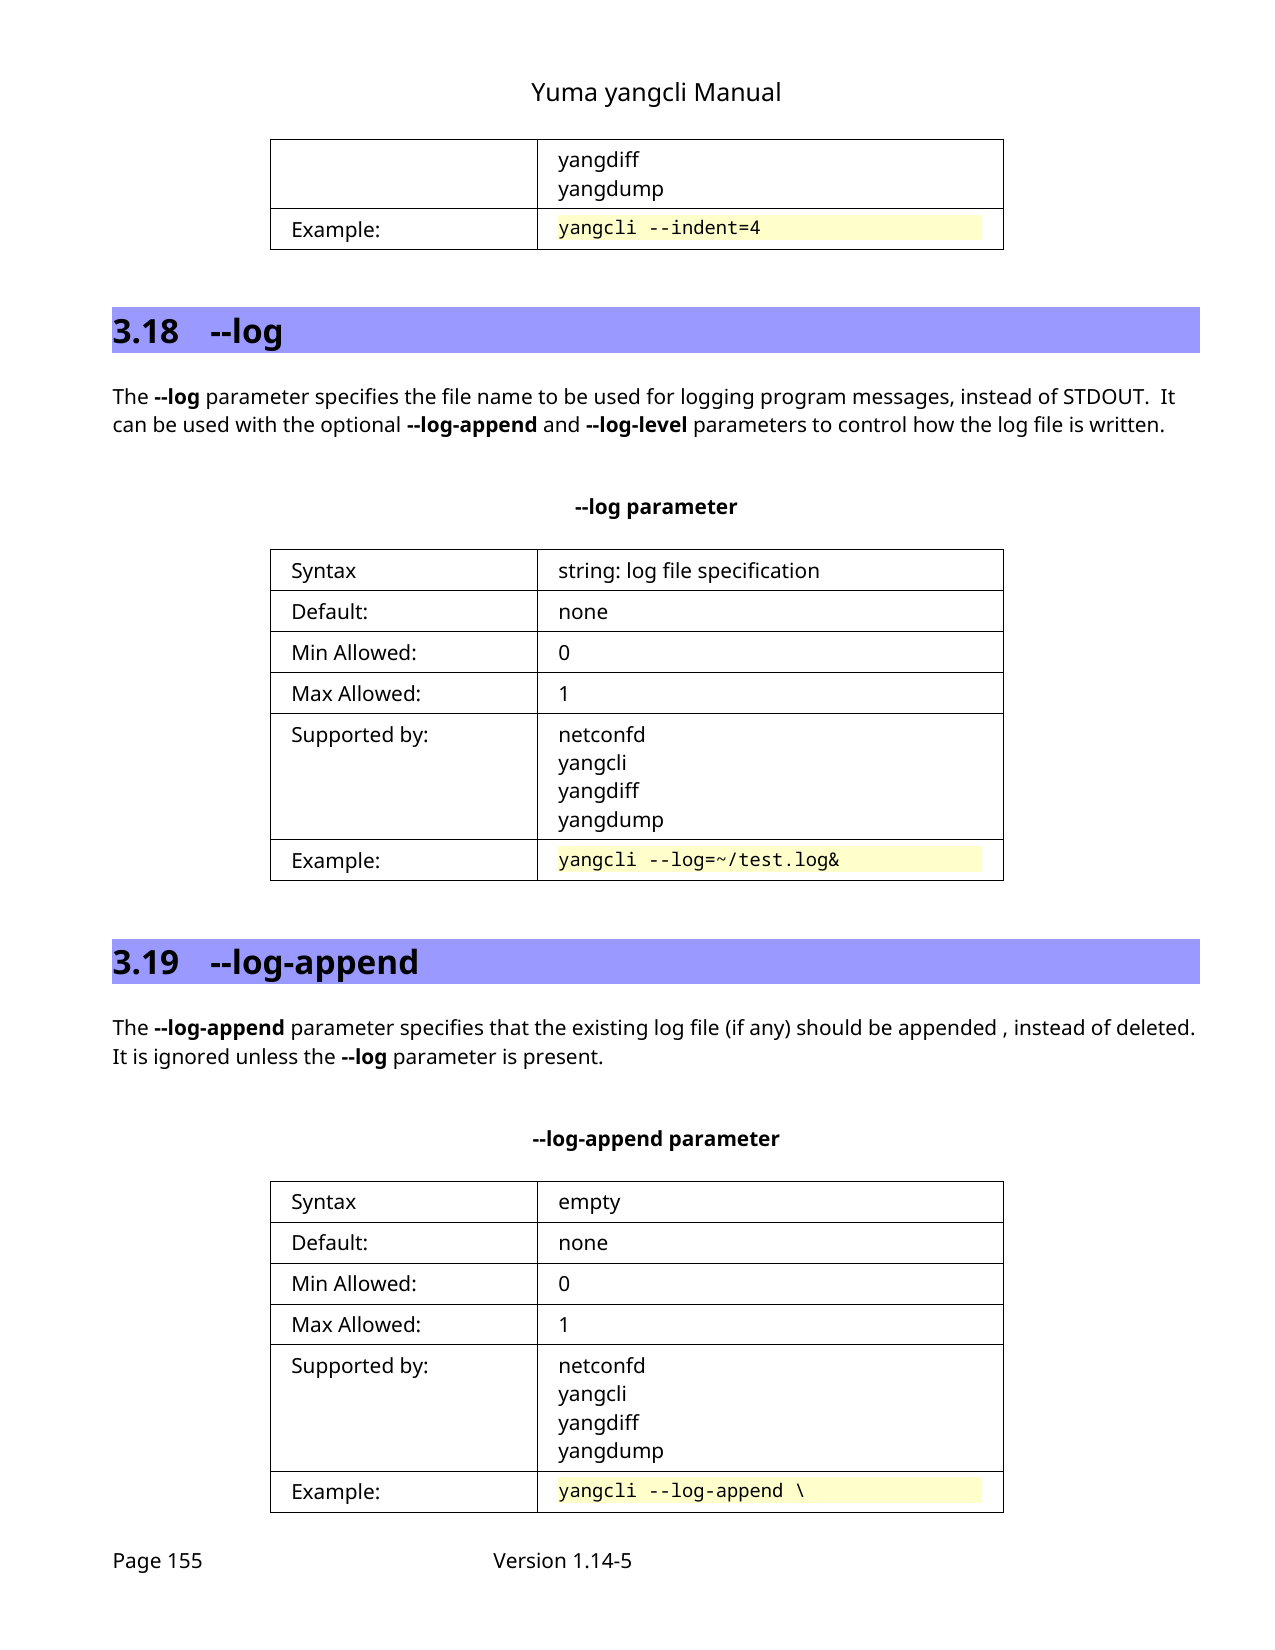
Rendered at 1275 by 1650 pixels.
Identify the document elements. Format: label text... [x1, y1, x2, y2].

table_cell Max Allowed: [271, 673, 537, 713]
table_cell none [538, 591, 1003, 631]
table_cell Supported by: [271, 714, 537, 839]
table_header empty [538, 1182, 1003, 1222]
table_cell none [538, 1223, 1003, 1262]
table_cell yangcli --log-append \ [538, 1472, 1003, 1512]
table_cell Supported by: [271, 1345, 537, 1471]
table_header Syntax [271, 550, 537, 590]
table_cell Min Allowed: [271, 632, 537, 672]
table_cell yangcli --indent=4 [538, 209, 1003, 249]
table_cell netconfd yangcli yangdiff yangdump [538, 1345, 1003, 1471]
text The --log parameter specifies the file name to be used for logging program messages, instead of STDOUT. It can be used with the optional --log-append and --log-level parameters to control how the log file is written. [112, 382, 1200, 439]
table_cell netconfd yangcli yangdiff yangdump [538, 714, 1003, 839]
text The --log-append parameter specifies that the existing log file (if any) should be appended , instead of deleted. It is ignored unless the --log parameter is present. [112, 1013, 1200, 1070]
subtitle --log-append [112, 939, 1200, 984]
subtitle --log [112, 307, 1200, 353]
table_cell Default: [271, 591, 537, 631]
table_cell yangcli --log=~/test.log& [538, 840, 1003, 880]
table_cell yangdiff yangdump [538, 140, 1003, 208]
subtitle --log-append parameter [127, 1124, 1185, 1152]
table_cell 1 [538, 673, 1003, 713]
table_cell Example: [271, 1472, 537, 1512]
table_cell Default: [271, 1223, 537, 1262]
table_cell 0 [538, 1264, 1003, 1303]
subtitle --log parameter [127, 492, 1185, 521]
table_cell 0 [538, 632, 1003, 672]
table_header string: log file specification [538, 550, 1003, 590]
table_cell Example: [271, 209, 537, 249]
table_cell Max Allowed: [271, 1305, 537, 1344]
table_cell Example: [271, 840, 537, 880]
table_cell 1 [538, 1305, 1003, 1344]
table_header Syntax [271, 1182, 537, 1222]
table_cell Min Allowed: [271, 1264, 537, 1303]
table_cell [271, 140, 537, 208]
